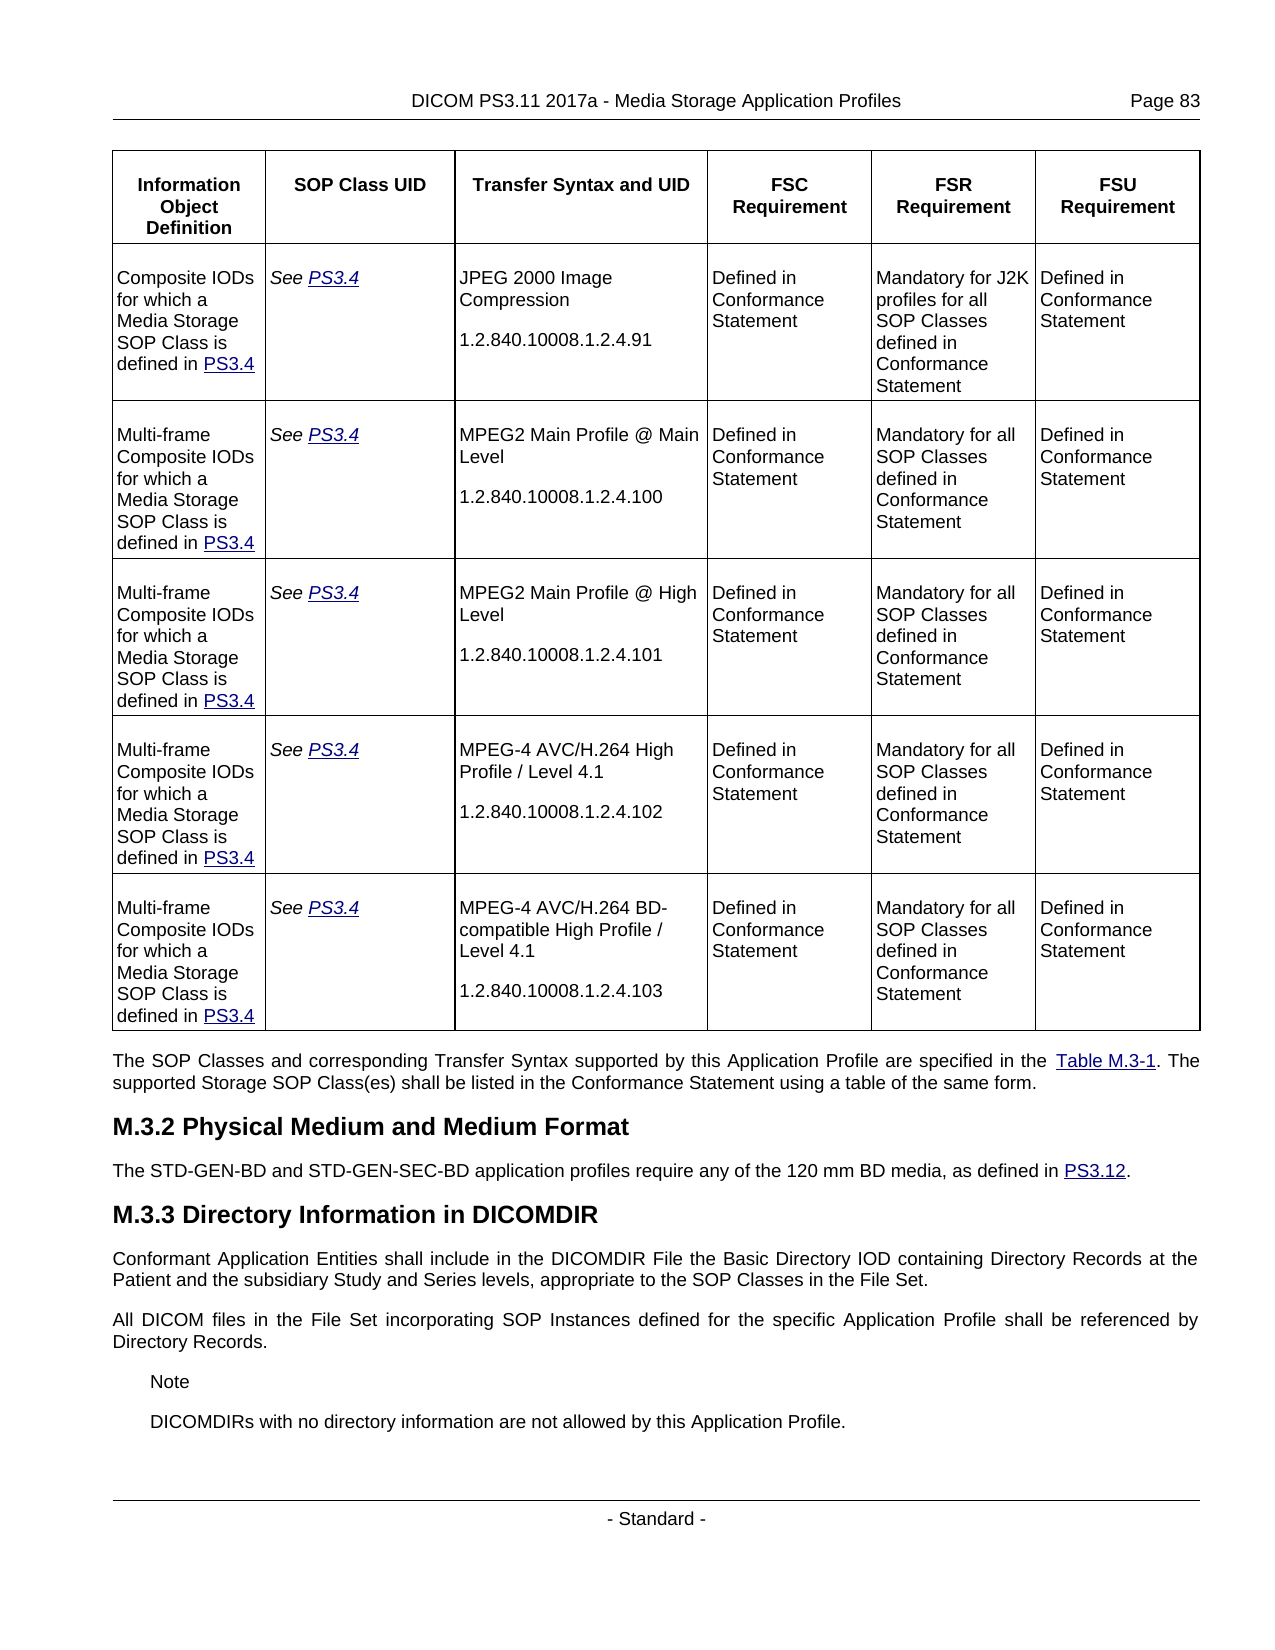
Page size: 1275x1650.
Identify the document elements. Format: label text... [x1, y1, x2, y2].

text All DICOM files in the File Set incorporating SOP Instances defined for the specific Application Profile shall be referenced by Directory Records. [112, 1309, 1200, 1352]
table_cell Defined in Conformance Statement [1036, 716, 1199, 873]
table_cell Mandatory for all SOP Classes defined in Conformance Statement [872, 401, 1035, 558]
text M.3.2 Physical Medium and Medium Format [112, 1112, 1200, 1141]
table_cell MPEG2 Main Profile @ Main Level 1.2.840.10008.1.2.4.100 [456, 401, 707, 558]
text Note [150, 1371, 1162, 1393]
table_cell Multi-frame Composite IODs for which a Media Storage SOP Class is defined in PS3.4 [113, 401, 265, 558]
table_cell Mandatory for all SOP Classes defined in Conformance Statement [872, 874, 1035, 1030]
table_cell See PS3.4 [266, 559, 454, 715]
table_cell Defined in Conformance Statement [1036, 874, 1199, 1030]
table_cell Defined in Conformance Statement [1036, 401, 1199, 558]
text Conformant Application Entities shall include in the DICOMDIR File the Basic Directory IOD containing Directory Records at the Patient and the subsidiary Study and Series levels, appropriate to the SOP Classes in the File Set. [112, 1247, 1200, 1290]
table_cell Defined in Conformance Statement [708, 559, 871, 715]
text The STD-GEN-BD and STD-GEN-SEC-BD application profiles require any of the 120 mm BD media, as defined in PS3.12. [112, 1159, 1200, 1181]
text M.3.3 Directory Information in DICOMDIR [112, 1200, 1200, 1228]
table_cell Composite IODs for which a Media Storage SOP Class is defined in PS3.4 [113, 244, 265, 400]
table_cell See PS3.4 [266, 716, 454, 873]
table_cell See PS3.4 [266, 401, 454, 558]
table_cell Defined in Conformance Statement [708, 401, 871, 558]
table_cell Defined in Conformance Statement [1036, 244, 1199, 400]
table_cell See PS3.4 [266, 244, 454, 400]
table_header Transfer Syntax and UID [456, 151, 707, 243]
table_header Information Object Definition [113, 151, 265, 243]
table_cell Multi-frame Composite IODs for which a Media Storage SOP Class is defined in PS3.4 [113, 716, 265, 873]
table_cell Defined in Conformance Statement [708, 716, 871, 873]
table_cell Mandatory for all SOP Classes defined in Conformance Statement [872, 716, 1035, 873]
table_cell Defined in Conformance Statement [1036, 559, 1199, 715]
table_header FSC Requirement [708, 151, 871, 243]
table_header FSR Requirement [872, 151, 1035, 243]
table_cell Multi-frame Composite IODs for which a Media Storage SOP Class is defined in PS3.4 [113, 874, 265, 1030]
table_cell Multi-frame Composite IODs for which a Media Storage SOP Class is defined in PS3.4 [113, 559, 265, 715]
table_cell JPEG 2000 Image Compression 1.2.840.10008.1.2.4.91 [456, 244, 707, 400]
text DICOMDIRs with no directory information are not allowed by this Application Profile. [150, 1411, 1162, 1433]
table_header FSU Requirement [1036, 151, 1199, 243]
table_header SOP Class UID [266, 151, 454, 243]
table_cell Mandatory for J2K profiles for all SOP Classes defined in Conformance Statement [872, 244, 1035, 400]
table_cell See PS3.4 [266, 874, 454, 1030]
table_cell MPEG-4 AVC/H.264 BD-compatible High Profile / Level 4.1 1.2.840.10008.1.2.4.103 [456, 874, 707, 1030]
text The SOP Classes and corresponding Transfer Syntax supported by this Application Profile are specified in the Table M.3-1. The supported Storage SOP Class(es) shall be listed in the Conformance Statement using a table of the same form. [112, 1050, 1200, 1093]
table_cell Defined in Conformance Statement [708, 874, 871, 1030]
table_cell MPEG2 Main Profile @ High Level 1.2.840.10008.1.2.4.101 [456, 559, 707, 715]
table_cell MPEG-4 AVC/H.264 High Profile / Level 4.1 1.2.840.10008.1.2.4.102 [456, 716, 707, 873]
table_cell Mandatory for all SOP Classes defined in Conformance Statement [872, 559, 1035, 715]
table_cell Defined in Conformance Statement [708, 244, 871, 400]
